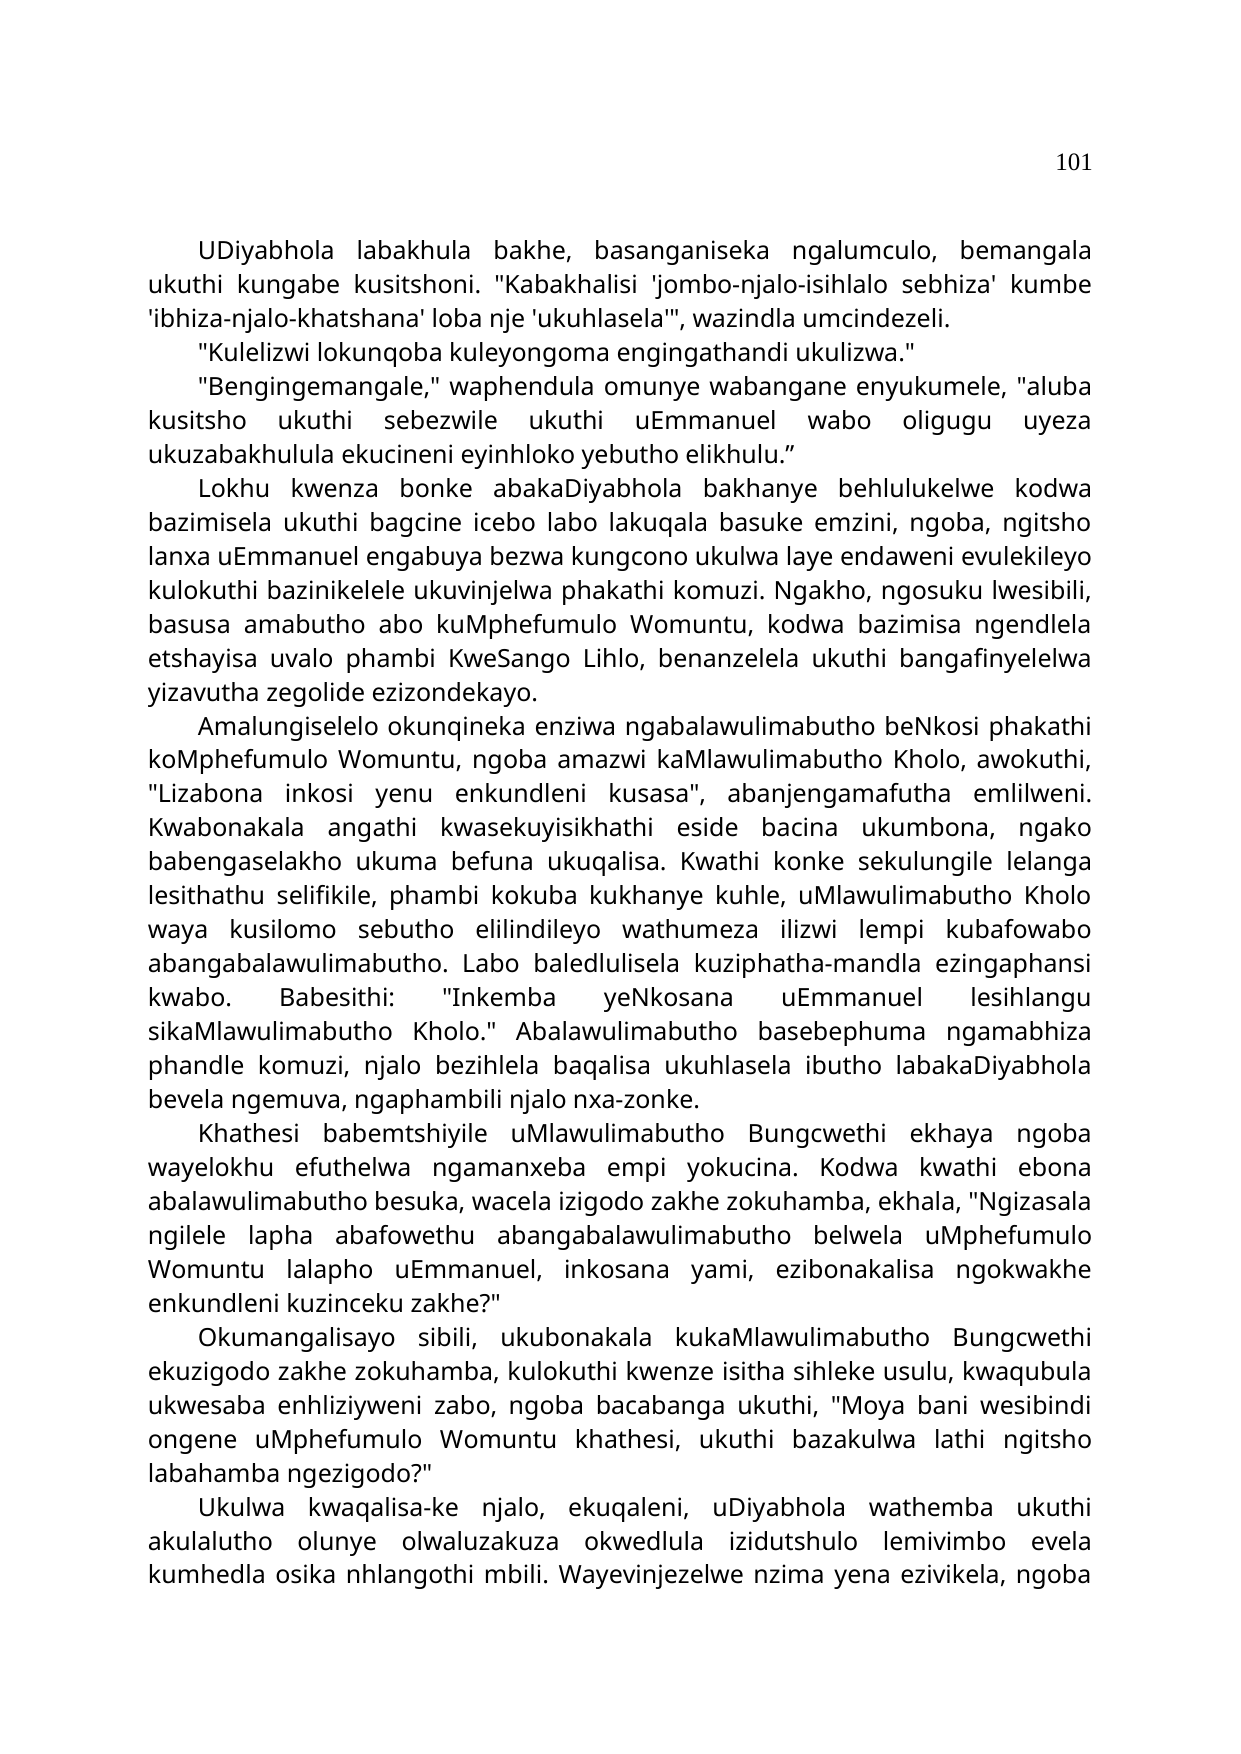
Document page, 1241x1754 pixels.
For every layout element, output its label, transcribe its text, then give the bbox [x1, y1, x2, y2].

text Lokhu kwenza bonke abakaDiyabhola bakhanye behlulukelwe kodwa bazimisela ukuthi bagcine icebo labo lakuqala basuke emzini, ngoba, ngitsho lanxa uEmmanuel engabuya bezwa kungcono ukulwa laye endaweni evulekileyo kulokuthi bazinikelele ukuvinjelwa phakathi komuzi. Ngakho, ngosuku lwesibili, basusa amabutho abo kuMphefumulo Womuntu, kodwa bazimisa ngendlela etshayisa uvalo phambi KweSango Lihlo, benanzelela ukuthi bangafinyelelwa yizavutha zegolide ezizondekayo. [148, 471, 1093, 708]
text Khathesi babemtshiyile uMlawulimabutho Bungcwethi ekhaya ngoba wayelokhu efuthelwa ngamanxeba empi yokucina. Kodwa kwathi ebona abalawulimabutho besuka, wacela izigodo zakhe zokuhamba, ekhala, "Ngizasala ngilele lapha abafowethu abangabalawulimabutho belwela uMphefumulo Womuntu lalapho uEmmanuel, inkosana yami, ezibonakalisa ngokwakhe enkundleni kuzinceku zakhe?" [148, 1116, 1093, 1320]
text UDiyabhola labakhula bakhe, basanganiseka ngalumculo, bemangala ukuthi kungabe kusitshoni. "Kabakhalisi 'jombo-njalo-isihlalo sebhiza' kumbe 'ibhiza-njalo-khatshana' loba nje 'ukuhlasela'", wazindla umcindezeli. [148, 233, 1093, 335]
text Ukulwa kwaqalisa-ke njalo, ekuqaleni, uDiyabhola wathemba ukuthi akulalutho olunye olwaluzakuza okwedlula izidutshulo lemivimbo evela kumhedla osika nhlangothi mbili. Wayevinjezelwe nzima yena ezivikela, ngoba [148, 1489, 1093, 1591]
text "Kulelizwi lokunqoba kuleyongoma engingathandi ukulizwa." [148, 335, 1093, 369]
text Okumangalisayo sibili, ukubonakala kukaMlawulimabutho Bungcwethi ekuzigodo zakhe zokuhamba, kulokuthi kwenze isitha sihleke usulu, kwaqubula ukwesaba enhliziyweni zabo, ngoba bacabanga ukuthi, "Moya bani wesibindi ongene uMphefumulo Womuntu khathesi, ukuthi bazakulwa lathi ngitsho labahamba ngezigodo?" [148, 1320, 1093, 1489]
text "Bengingemangale," waphendula omunye wabangane enyukumele, "aluba kusitsho ukuthi sebezwile ukuthi uEmmanuel wabo oligugu uyeza ukuzabakhulula ekucineni eyinhloko yebutho elikhulu.” [148, 369, 1093, 471]
text Amalungiselelo okunqineka enziwa ngabalawulimabutho beNkosi phakathi koMphefumulo Womuntu, ngoba amazwi kaMlawulimabutho Kholo, awokuthi, "Lizabona inkosi yenu enkundleni kusasa", abanjengamafutha emlilweni. Kwabonakala angathi kwasekuyisikhathi eside bacina ukumbona, ngako babengaselakho ukuma befuna ukuqalisa. Kwathi konke sekulungile lelanga lesithathu selifikile, phambi kokuba kukhanye kuhle, uMlawulimabutho Kholo waya kusilomo sebutho elilindileyo wathumeza ilizwi lempi kubafowabo abangabalawulimabutho. Labo baledlulisela kuziphatha-mandla ezingaphansi kwabo. Babesithi: "Inkemba yeNkosana uEmmanuel lesihlangu sikaMlawulimabutho Kholo." Abalawulimabutho basebephuma ngamabhiza phandle komuzi, njalo bezihlela baqalisa ukuhlasela ibutho labakaDiyabhola bevela ngemuva, ngaphambili njalo nxa-zonke. [148, 708, 1093, 1116]
